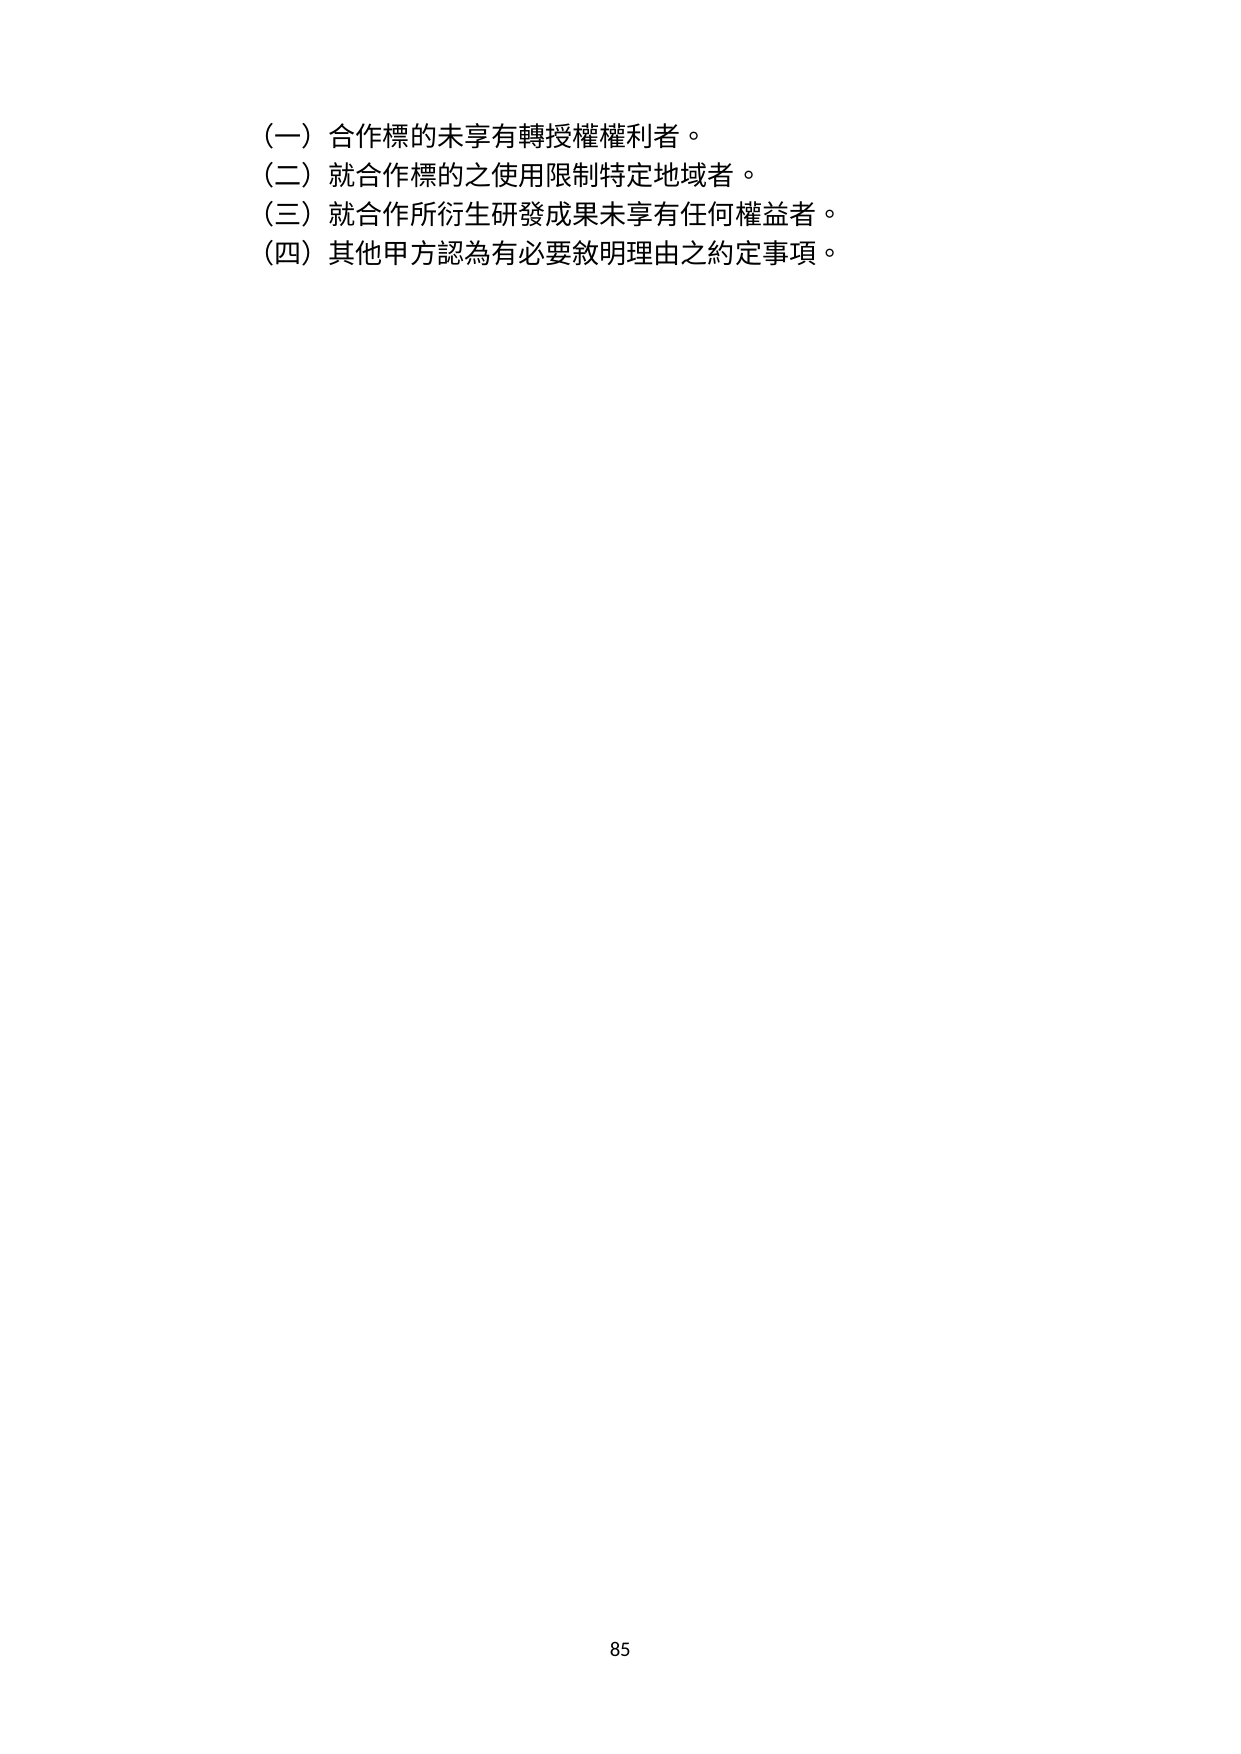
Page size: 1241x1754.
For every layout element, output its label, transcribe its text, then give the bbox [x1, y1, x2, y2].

text （三）就合作所衍生研發成果未享有任何權益者。 [247, 193, 1131, 232]
text （四）其他甲方認為有必要敘明理由之約定事項。 [247, 232, 1131, 272]
text （一）合作標的未享有轉授權權利者。 [247, 114, 1131, 154]
text （二）就合作標的之使用限制特定地域者。 [247, 154, 1131, 193]
